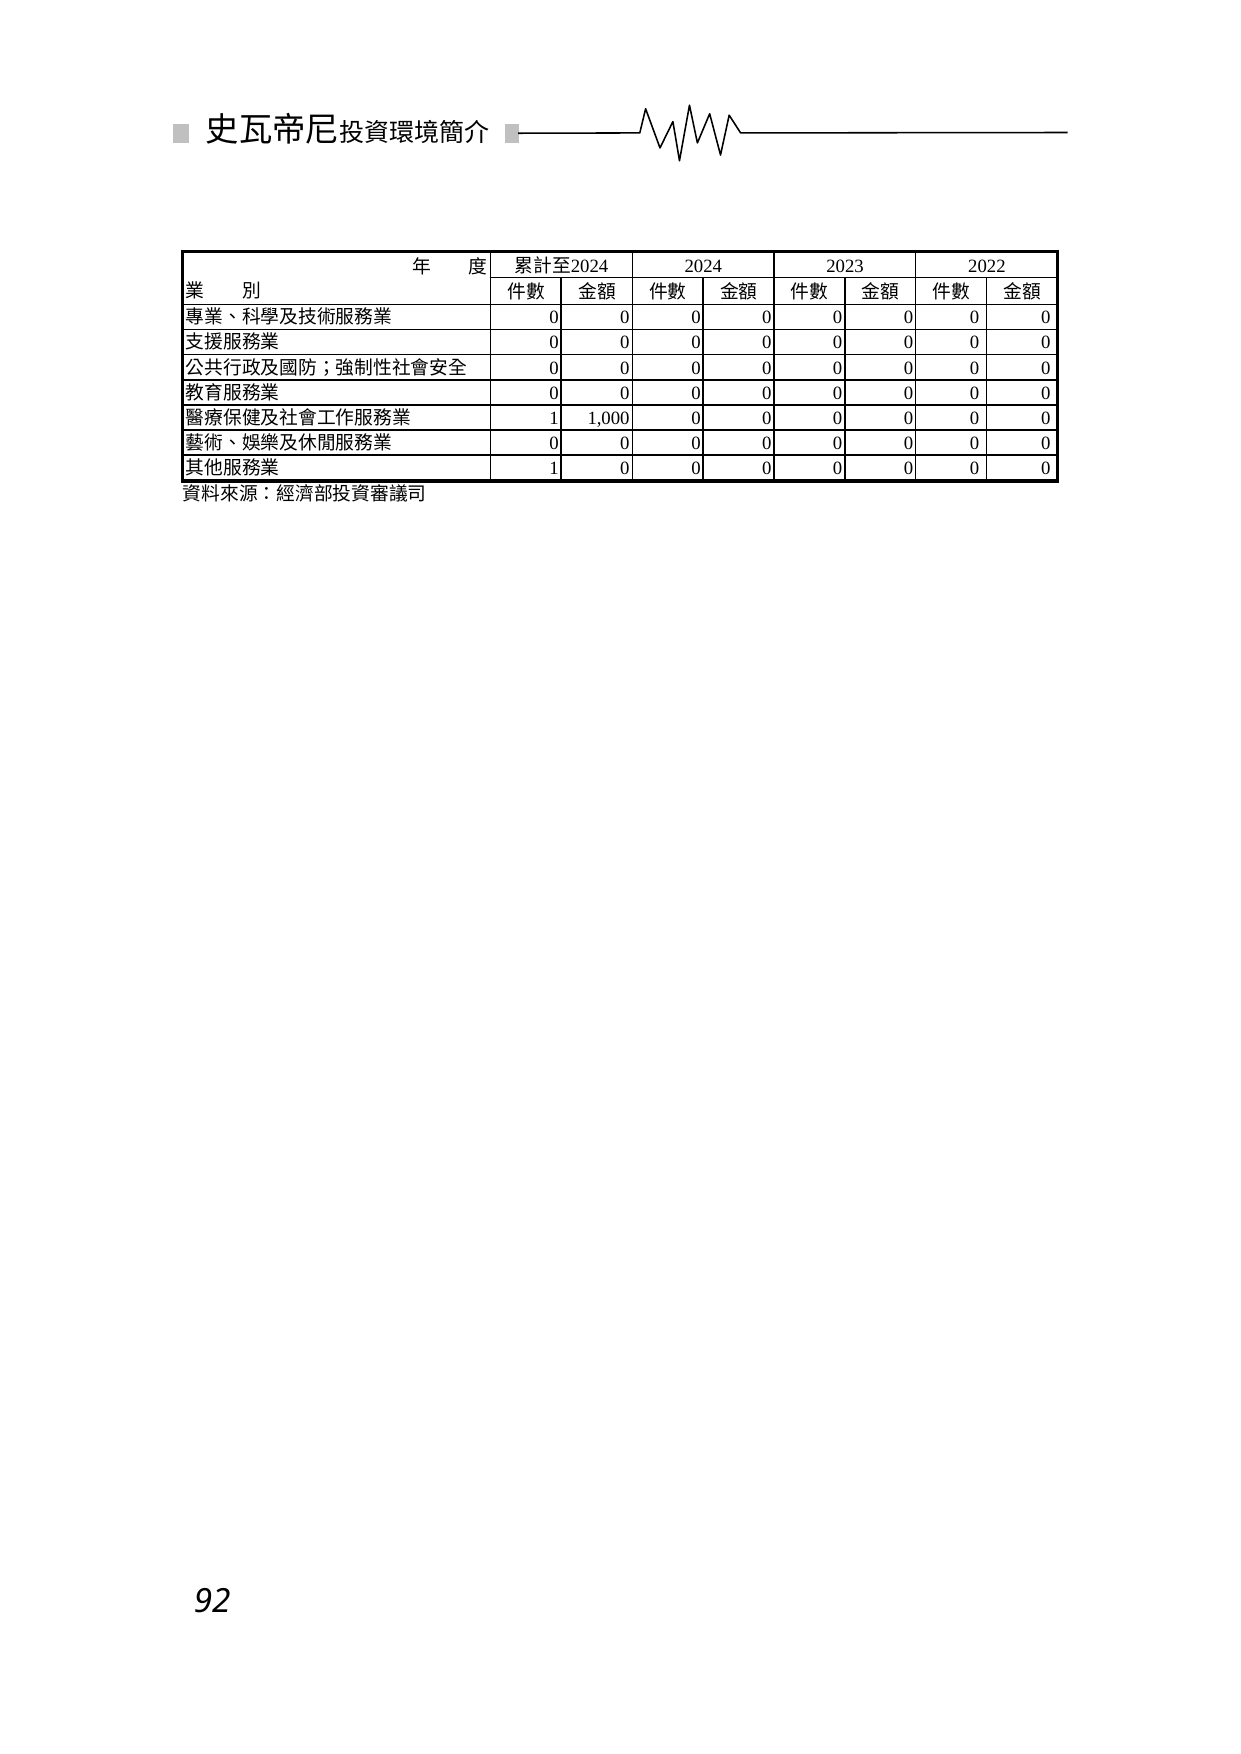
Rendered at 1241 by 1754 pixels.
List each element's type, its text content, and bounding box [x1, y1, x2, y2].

table_cell 0 [633, 456, 702, 479]
table_cell 教育服務業 [184, 381, 490, 404]
table_cell 0 [633, 305, 702, 329]
table_cell 0 [846, 330, 915, 354]
table_cell 其他服務業 [184, 456, 490, 479]
table_cell 0 [775, 305, 844, 329]
table_cell 0 [916, 431, 986, 454]
table_cell 0 [987, 431, 1056, 454]
table_cell 0 [562, 381, 632, 404]
table_header 累計至2024 [491, 253, 632, 277]
table_cell 醫療保健及社會工作服務業 [184, 406, 490, 429]
table_cell 0 [704, 406, 773, 429]
table_header 2022 [916, 253, 1056, 277]
table_cell 1 [491, 456, 560, 479]
table_cell 0 [987, 330, 1056, 354]
table_cell 藝術、娛樂及休閒服務業 [184, 431, 490, 454]
table_cell 0 [562, 305, 632, 329]
table_cell 0 [633, 431, 702, 454]
table_cell 0 [846, 406, 915, 429]
table_cell 0 [916, 381, 986, 404]
table_cell 0 [633, 381, 702, 404]
table_cell 公共行政及國防；強制性社會安全 [184, 355, 490, 379]
table_cell 0 [775, 431, 844, 454]
table_cell 0 [704, 330, 773, 354]
table_cell 0 [916, 305, 986, 329]
table_cell 件數 [916, 278, 986, 303]
table_cell 金額 [987, 278, 1056, 303]
table_cell 0 [775, 355, 844, 379]
table_cell 0 [846, 381, 915, 404]
table_cell 0 [633, 406, 702, 429]
table_cell 0 [704, 431, 773, 454]
table_cell 0 [562, 431, 632, 454]
table_cell 0 [491, 330, 560, 354]
table_header 2023 [775, 253, 915, 277]
table_cell 件數 [775, 278, 844, 303]
table_cell 0 [987, 305, 1056, 329]
table_cell 0 [987, 355, 1056, 379]
table_cell 0 [916, 406, 986, 429]
table_cell 0 [846, 456, 915, 479]
table_cell 件數 [633, 278, 702, 303]
table_cell 0 [491, 305, 560, 329]
table_cell 0 [562, 456, 632, 479]
table_cell 支援服務業 [184, 330, 490, 354]
table_cell 0 [916, 355, 986, 379]
table_cell 0 [704, 305, 773, 329]
table_cell 0 [633, 355, 702, 379]
table_cell 件數 [491, 278, 560, 303]
table_cell 專業、科學及技術服務業 [184, 305, 490, 329]
table_cell 0 [491, 381, 560, 404]
table_cell 0 [562, 355, 632, 379]
table_cell 0 [916, 330, 986, 354]
table_cell 0 [846, 431, 915, 454]
table_cell 0 [491, 355, 560, 379]
table_cell 0 [846, 355, 915, 379]
table_cell 0 [987, 381, 1056, 404]
table_cell 0 [704, 456, 773, 479]
table_cell 金額 [846, 278, 915, 303]
table_cell 0 [704, 381, 773, 404]
table_cell 0 [775, 381, 844, 404]
table_cell 0 [987, 406, 1056, 429]
table_header 2024 [633, 253, 773, 277]
table_cell 0 [846, 305, 915, 329]
table_cell 0 [562, 330, 632, 354]
table_cell 0 [916, 456, 986, 479]
table_cell 0 [775, 456, 844, 479]
table_cell 金額 [704, 278, 773, 303]
table_cell 1,000 [562, 406, 632, 429]
table_cell 金額 [562, 278, 632, 303]
table_cell 0 [987, 456, 1056, 479]
table_cell 0 [775, 406, 844, 429]
table_cell 0 [633, 330, 702, 354]
table_cell 0 [704, 355, 773, 379]
table_cell 0 [491, 431, 560, 454]
text 資料來源：經濟部投資審議司 [183, 483, 1058, 505]
table_cell 1 [491, 406, 560, 429]
table_cell 0 [775, 330, 844, 354]
table_header 年 度 業 別 [184, 253, 490, 303]
